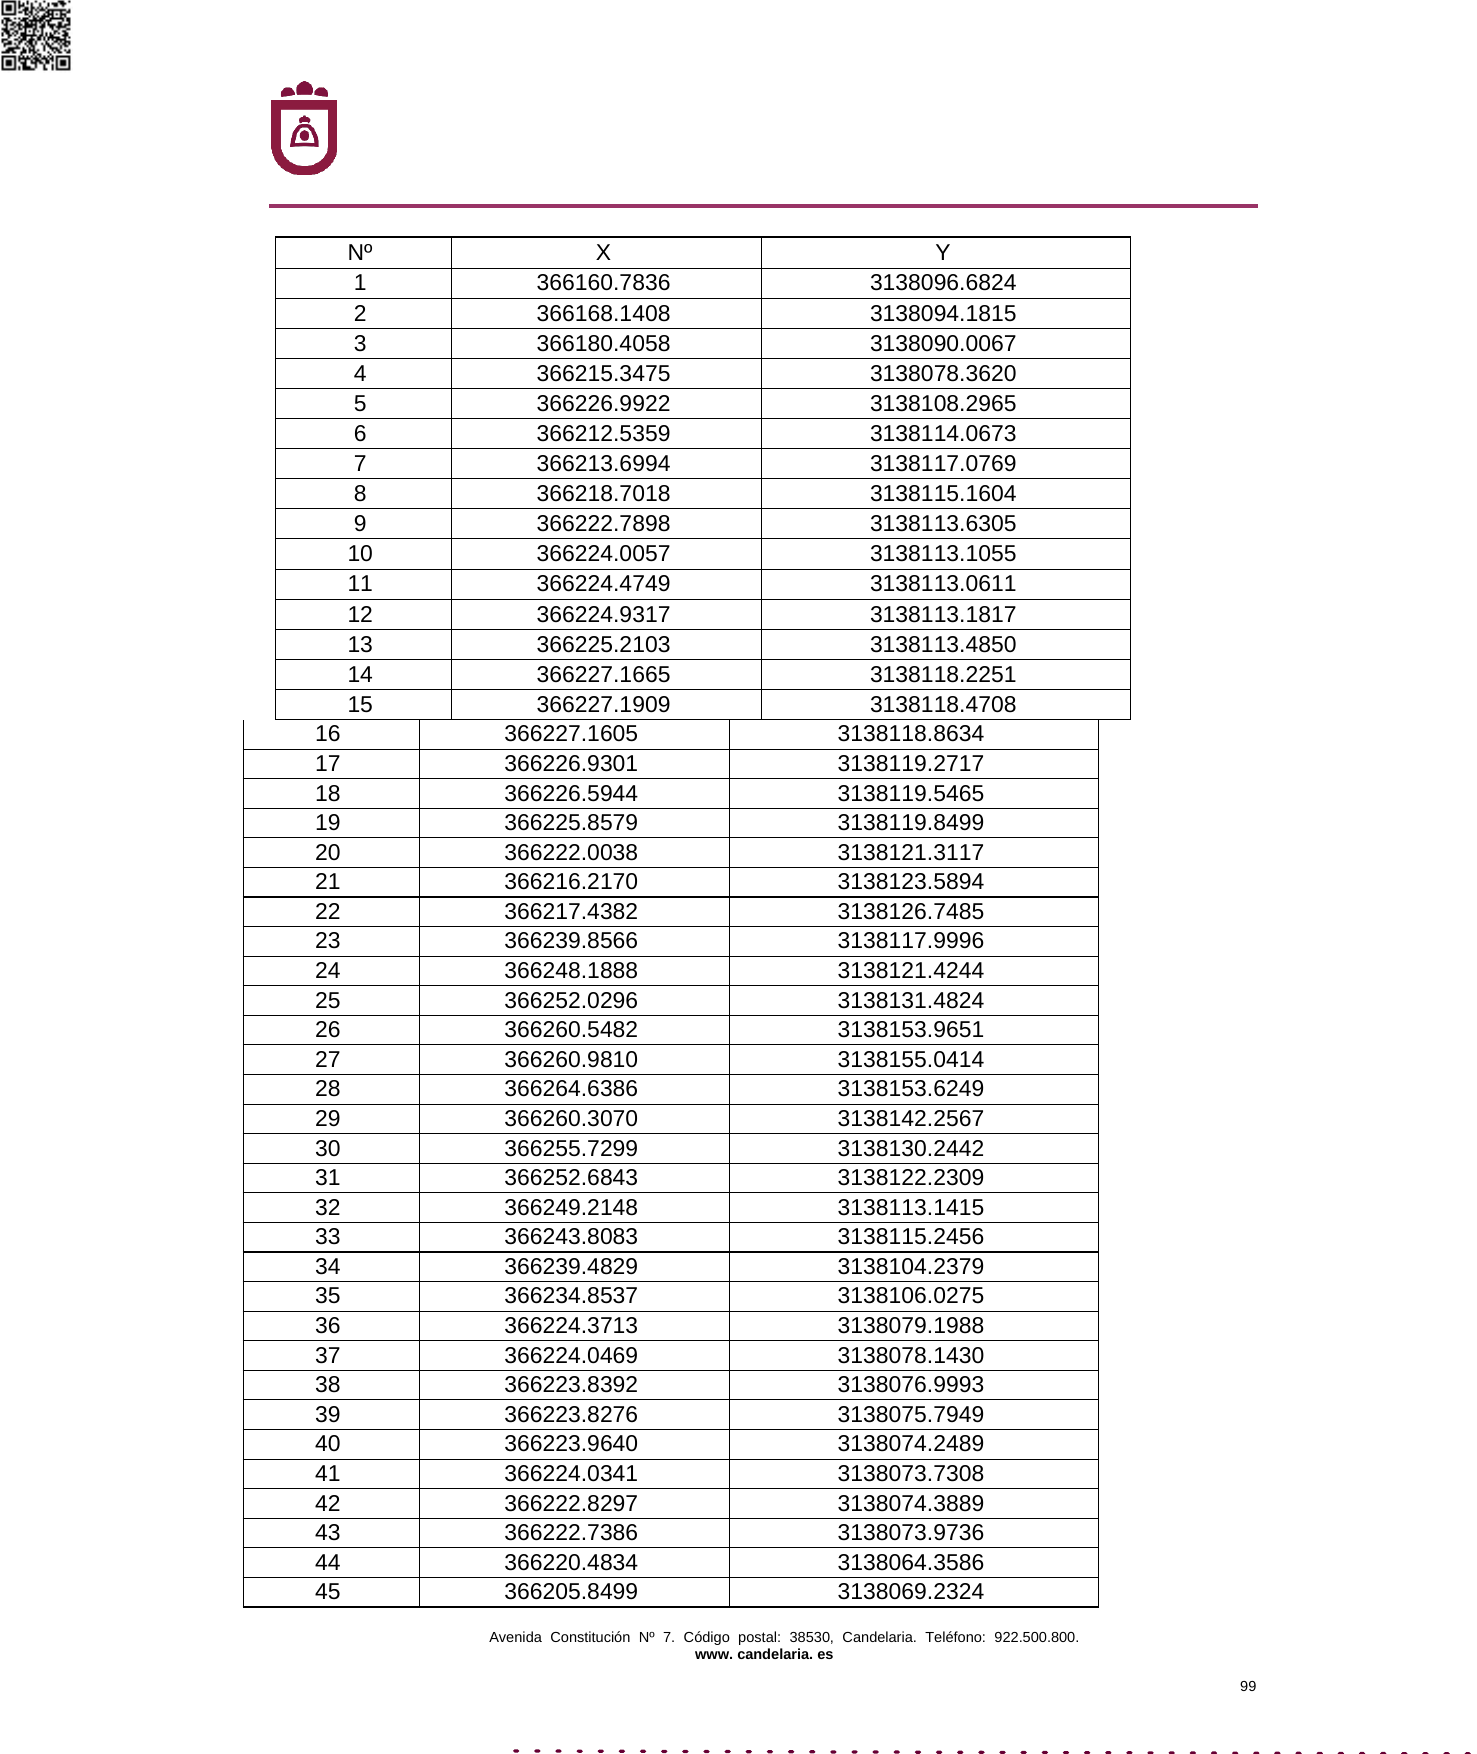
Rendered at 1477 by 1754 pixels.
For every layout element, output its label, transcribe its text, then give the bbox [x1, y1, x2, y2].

table_cell 30 [244, 1134, 419, 1163]
table_cell 366252.0296 [420, 986, 729, 1015]
table_cell 3138115.2456 [730, 1223, 1098, 1251]
table_cell 3138126.7485 [730, 898, 1098, 926]
table_cell 21 [244, 868, 419, 896]
table_cell 3138121.3117 [730, 838, 1098, 867]
table_cell 35 [244, 1282, 419, 1311]
table_cell 3138119.5465 [730, 779, 1098, 808]
table_cell 22 [244, 898, 419, 926]
table_cell 366239.4829 [420, 1253, 729, 1281]
table_cell 3138118.4708 [762, 690, 1130, 719]
table_cell 3138069.2324 [730, 1578, 1098, 1606]
table_cell 28 [244, 1075, 419, 1103]
table_cell 3138130.2442 [730, 1134, 1098, 1163]
table_cell 40 [244, 1430, 419, 1458]
table_cell 3138106.0275 [730, 1282, 1098, 1311]
table_cell 27 [244, 1045, 419, 1074]
table_cell 3138142.2567 [730, 1105, 1098, 1133]
table_cell 34 [244, 1253, 419, 1281]
table_header 16 [244, 720, 419, 748]
table_cell 366222.0038 [420, 838, 729, 867]
table_cell 41 [244, 1460, 419, 1488]
table_cell 366213.6994 [452, 449, 761, 478]
table_cell 9 [276, 509, 451, 538]
table_cell 3138073.7308 [730, 1460, 1098, 1488]
table_cell 3138074.3889 [730, 1489, 1098, 1518]
table_cell 3138117.9996 [730, 927, 1098, 956]
table_cell 366260.9810 [420, 1045, 729, 1074]
table_cell 42 [244, 1489, 419, 1518]
table_cell 43 [244, 1519, 419, 1547]
table_cell 38 [244, 1371, 419, 1399]
table_cell 366224.0057 [452, 539, 761, 568]
table_cell 366227.1909 [452, 690, 761, 719]
table_cell 366212.5359 [452, 419, 761, 448]
table_cell 3138118.2251 [762, 660, 1130, 689]
table_cell 1 [276, 269, 451, 297]
table_cell 17 [244, 750, 419, 778]
table_cell 5 [276, 389, 451, 418]
table_cell 24 [244, 957, 419, 985]
table_header 3138118.8634 [730, 720, 1098, 748]
table_cell 366222.7386 [420, 1519, 729, 1547]
table_cell 10 [276, 539, 451, 568]
table_cell 366264.6386 [420, 1075, 729, 1103]
table_cell 366239.8566 [420, 927, 729, 956]
table_cell 366160.7836 [452, 269, 761, 297]
table_cell Nº [276, 238, 451, 267]
table_cell 26 [244, 1016, 419, 1044]
table_cell 3 [276, 329, 451, 358]
table_cell 33 [244, 1223, 419, 1251]
table_cell 366217.4382 [420, 898, 729, 926]
table_header 366227.1605 [420, 720, 729, 748]
table_cell 3138090.0067 [762, 329, 1130, 358]
table_cell 3138114.0673 [762, 419, 1130, 448]
table_cell 3138073.9736 [730, 1519, 1098, 1547]
table_cell 6 [276, 419, 451, 448]
table_cell 3138076.9993 [730, 1371, 1098, 1399]
table_cell 366227.1665 [452, 660, 761, 689]
table_cell 366225.8579 [420, 809, 729, 837]
table_cell 12 [276, 600, 451, 629]
table_cell 37 [244, 1341, 419, 1370]
table_cell 366226.9922 [452, 389, 761, 418]
table_cell 45 [244, 1578, 419, 1606]
table_cell 366226.5944 [420, 779, 729, 808]
table_cell 366224.3713 [420, 1312, 729, 1340]
table_cell 2 [276, 299, 451, 328]
table_cell 3138117.0769 [762, 449, 1130, 478]
table_cell 3138113.0611 [762, 570, 1130, 598]
table_cell 3138123.5894 [730, 868, 1098, 896]
table_cell 11 [276, 570, 451, 598]
table_cell Y [762, 238, 1130, 267]
table_cell 4 [276, 359, 451, 388]
table_cell 29 [244, 1105, 419, 1133]
table_cell 31 [244, 1164, 419, 1192]
table_cell 25 [244, 986, 419, 1015]
table_cell 366243.8083 [420, 1223, 729, 1251]
table_cell 32 [244, 1193, 419, 1222]
table_cell 366225.2103 [452, 630, 761, 659]
table_cell 3138155.0414 [730, 1045, 1098, 1074]
table_cell 3138115.1604 [762, 479, 1130, 508]
table_cell 366260.5482 [420, 1016, 729, 1044]
table_cell 366255.7299 [420, 1134, 729, 1163]
table_cell 366222.8297 [420, 1489, 729, 1518]
table_cell 3138113.1055 [762, 539, 1130, 568]
table_cell 366220.4834 [420, 1548, 729, 1577]
table_cell 15 [276, 690, 451, 719]
table_cell 3138104.2379 [730, 1253, 1098, 1281]
table_cell 18 [244, 779, 419, 808]
table_cell 366224.9317 [452, 600, 761, 629]
table_cell 366252.6843 [420, 1164, 729, 1192]
table_cell 3138119.2717 [730, 750, 1098, 778]
table_cell 3138079.1988 [730, 1312, 1098, 1340]
table_cell 7 [276, 449, 451, 478]
table_cell 14 [276, 660, 451, 689]
table_cell 13 [276, 630, 451, 659]
table_cell 366180.4058 [452, 329, 761, 358]
table_cell 366218.7018 [452, 479, 761, 508]
table_cell 36 [244, 1312, 419, 1340]
table_cell 19 [244, 809, 419, 837]
table_cell 3138153.9651 [730, 1016, 1098, 1044]
table_cell 366222.7898 [452, 509, 761, 538]
table_cell 366215.3475 [452, 359, 761, 388]
table_cell 3138078.1430 [730, 1341, 1098, 1370]
table_cell 23 [244, 927, 419, 956]
table_cell 366248.1888 [420, 957, 729, 985]
table_cell 3138121.4244 [730, 957, 1098, 985]
table_cell 366234.8537 [420, 1282, 729, 1311]
table_cell 366226.9301 [420, 750, 729, 778]
table_cell 3138078.3620 [762, 359, 1130, 388]
table_cell 366205.8499 [420, 1578, 729, 1606]
table_cell 3138119.8499 [730, 809, 1098, 837]
table_cell 366223.9640 [420, 1430, 729, 1458]
table_cell 8 [276, 479, 451, 508]
table_cell 20 [244, 838, 419, 867]
table_cell 366224.0469 [420, 1341, 729, 1370]
table_cell 3138074.2489 [730, 1430, 1098, 1458]
table_cell 39 [244, 1400, 419, 1429]
table_cell 3138153.6249 [730, 1075, 1098, 1103]
table_cell 366224.0341 [420, 1460, 729, 1488]
table_cell 3138113.1415 [730, 1193, 1098, 1222]
table_cell 44 [244, 1548, 419, 1577]
table_cell 3138131.4824 [730, 986, 1098, 1015]
table_cell 3138064.3586 [730, 1548, 1098, 1577]
table_cell 366168.1408 [452, 299, 761, 328]
table_cell 3138113.1817 [762, 600, 1130, 629]
table_cell 366260.3070 [420, 1105, 729, 1133]
table_cell X [452, 238, 761, 267]
table_cell 366216.2170 [420, 868, 729, 896]
table_cell 366224.4749 [452, 570, 761, 598]
table_cell 3138096.6824 [762, 269, 1130, 297]
table_cell 3138108.2965 [762, 389, 1130, 418]
table_cell 3138094.1815 [762, 299, 1130, 328]
table_cell 366249.2148 [420, 1193, 729, 1222]
table_cell 366223.8392 [420, 1371, 729, 1399]
table_cell 3138113.6305 [762, 509, 1130, 538]
table_cell 3138122.2309 [730, 1164, 1098, 1192]
table_cell 3138075.7949 [730, 1400, 1098, 1429]
table_cell 366223.8276 [420, 1400, 729, 1429]
table_cell 3138113.4850 [762, 630, 1130, 659]
